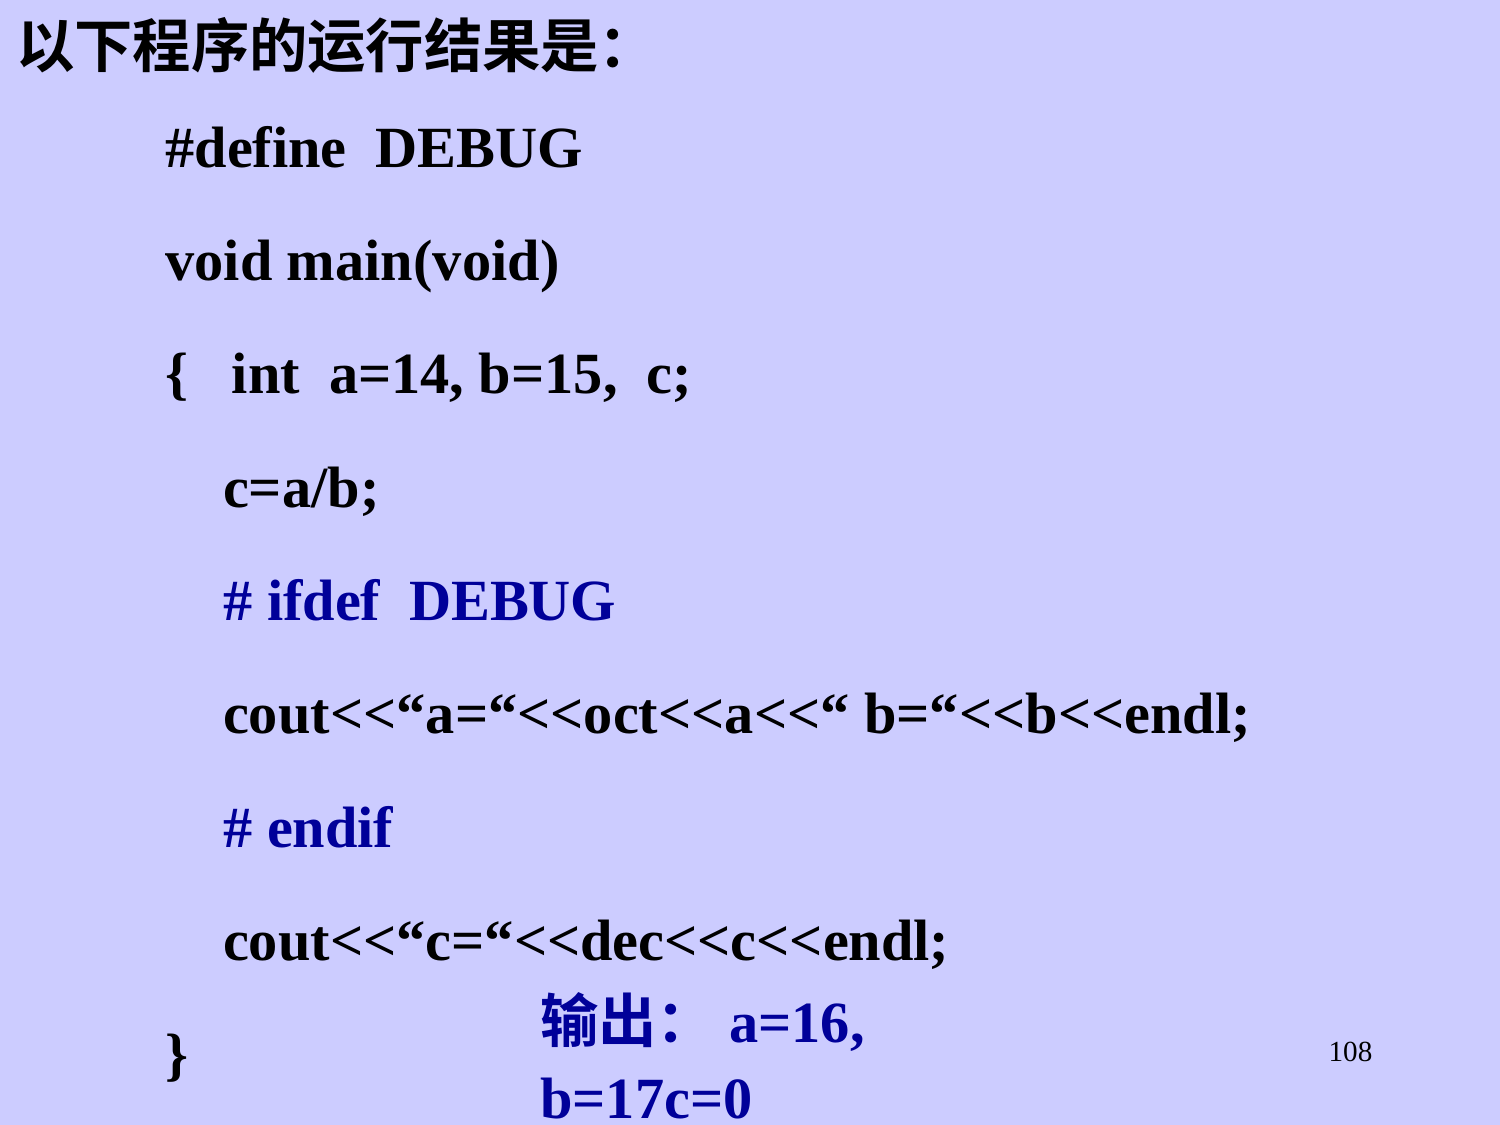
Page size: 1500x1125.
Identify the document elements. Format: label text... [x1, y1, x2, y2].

text_box 输出：a=16, b=17c=0 [537, 974, 1094, 1125]
text_box 以下程序的运行结果是： [13, 0, 1500, 81]
text_box #define DEBUG void main(void) { int a=14, b=15, c; c=a/b; # ifdef DEBUG cout<<“a=“<<oct<<a<<“ b=“<<b<<endl; # endif cout<<“c=“<<dec<<c<<endl; } [162, 99, 1300, 1088]
text_box [1094, 1025, 1388, 1101]
